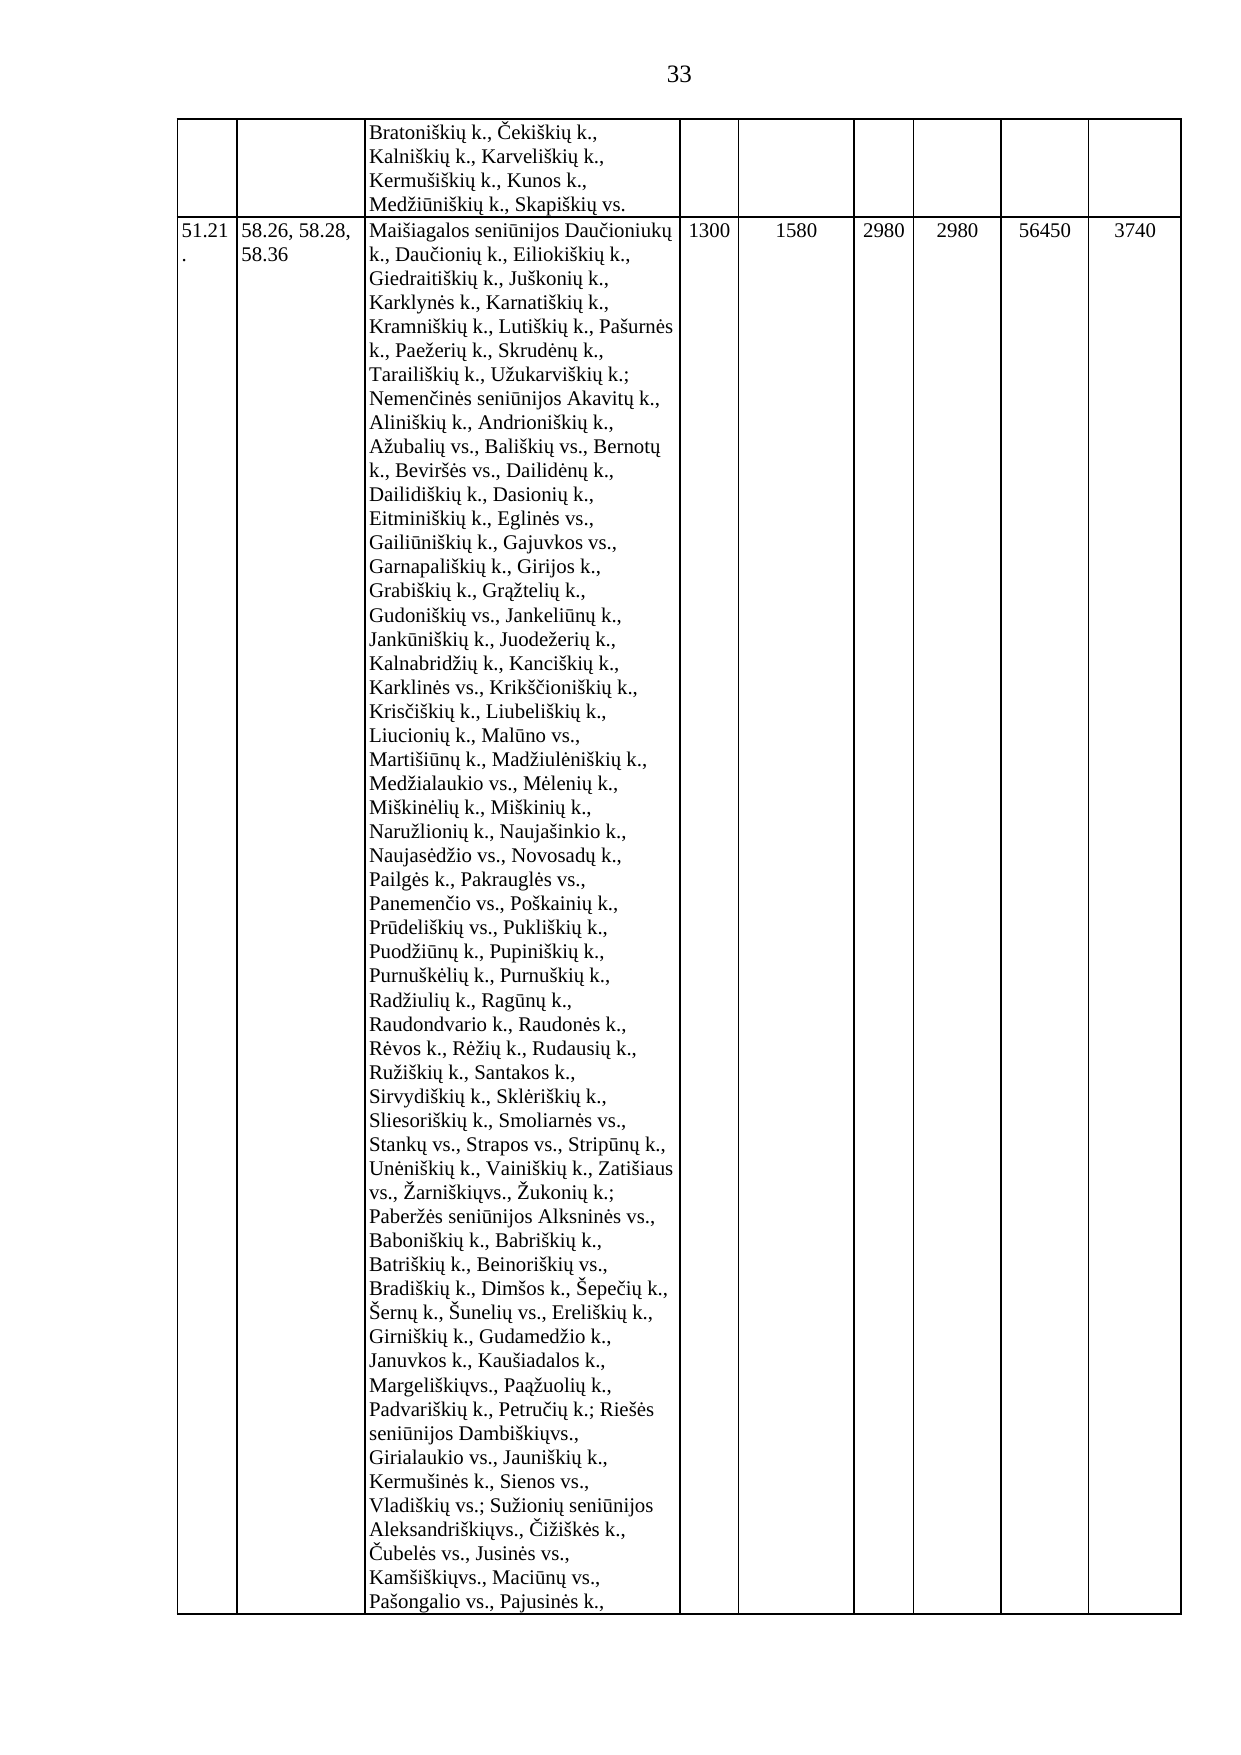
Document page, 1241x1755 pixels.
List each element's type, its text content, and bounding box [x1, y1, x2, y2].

table_cell 2980 [855, 218, 913, 1613]
table_cell [1002, 120, 1088, 216]
table_cell 1300 [681, 218, 738, 1613]
table_cell [855, 120, 913, 216]
table_cell [914, 120, 1000, 216]
table_cell [739, 120, 853, 216]
table_cell 3740 [1089, 218, 1180, 1613]
table_cell 56450 [1002, 218, 1088, 1613]
table_cell 2980 [914, 218, 1000, 1613]
table_cell 51.21. [178, 218, 236, 1613]
table_cell 58.26, 58.28, 58.36 [238, 218, 364, 1613]
table_cell [178, 120, 236, 216]
table_cell [238, 120, 364, 216]
table_cell [1089, 120, 1180, 216]
table_cell [681, 120, 738, 216]
table_cell 1580 [739, 218, 853, 1613]
